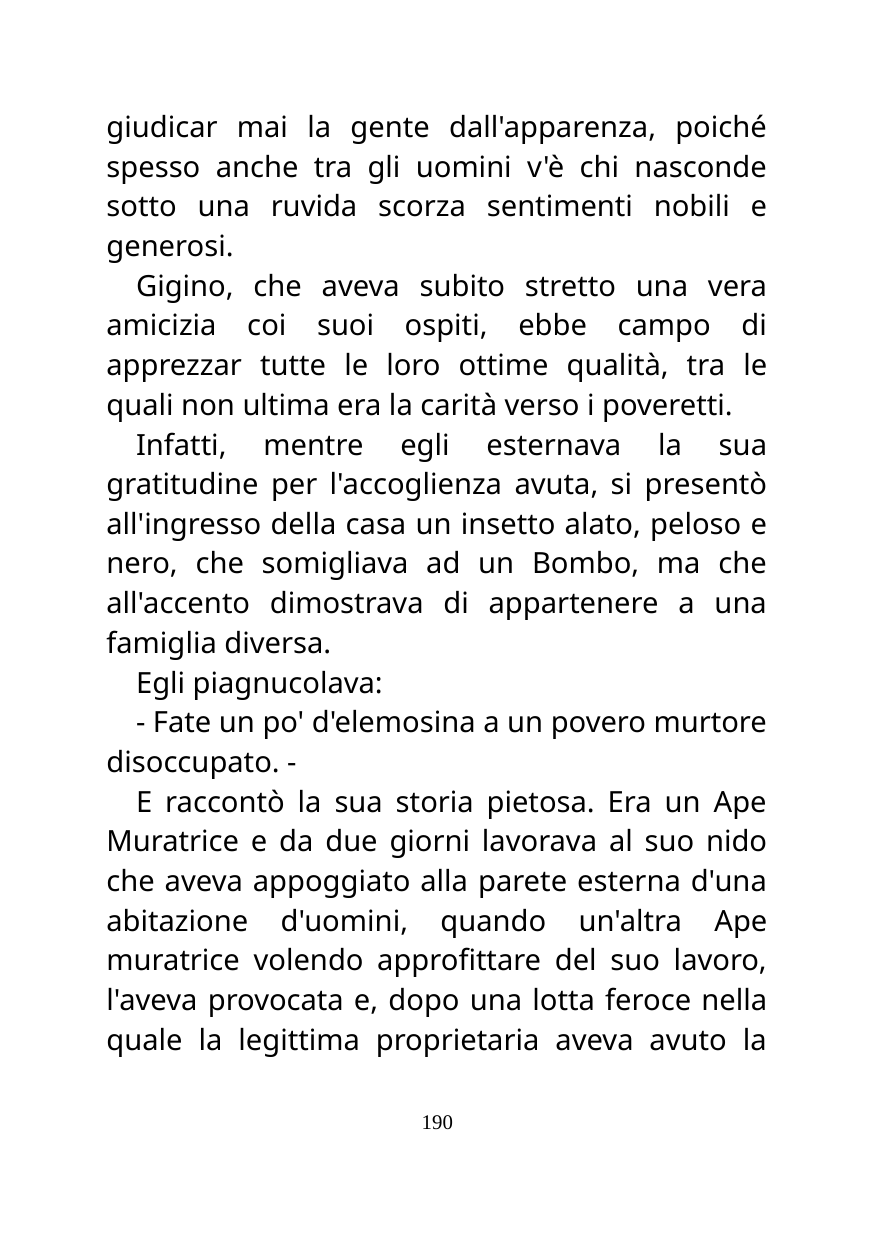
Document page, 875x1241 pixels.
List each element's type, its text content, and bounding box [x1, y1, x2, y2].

text giudicar mai la gente dall'apparenza, poiché spesso anche tra gli uomini v'è chi nasconde sotto una ruvida scorza sentimenti nobili e generosi. [106, 106, 768, 265]
text Egli piagnucolava: [106, 662, 768, 702]
text E raccontò la sua storia pietosa. Era un Ape Muratrice e da due giorni lavorava al suo nido che aveva appoggiato alla parete esterna d'una abitazione d'uomini, quando un'altra Ape muratrice volendo approfittare del suo lavoro, l'aveva provocata e, dopo una lotta feroce nella quale la legittima proprietaria aveva avuto la [106, 781, 768, 1059]
text - Fate un po' d'elemosina a un povero murtore disoccupato. - [106, 702, 768, 781]
text Gigino, che aveva subito stretto una vera amicizia coi suoi ospiti, ebbe campo di apprezzar tutte le loro ottime qualità, tra le quali non ultima era la carità verso i poveretti. [106, 265, 768, 424]
text Infatti, mentre egli esternava la sua gratitudine per l'accoglienza avuta, si presentò all'ingresso della casa un insetto alato, peloso e nero, che somigliava ad un Bombo, ma che all'accento dimostrava di appartenere a una famiglia diversa. [106, 424, 768, 662]
